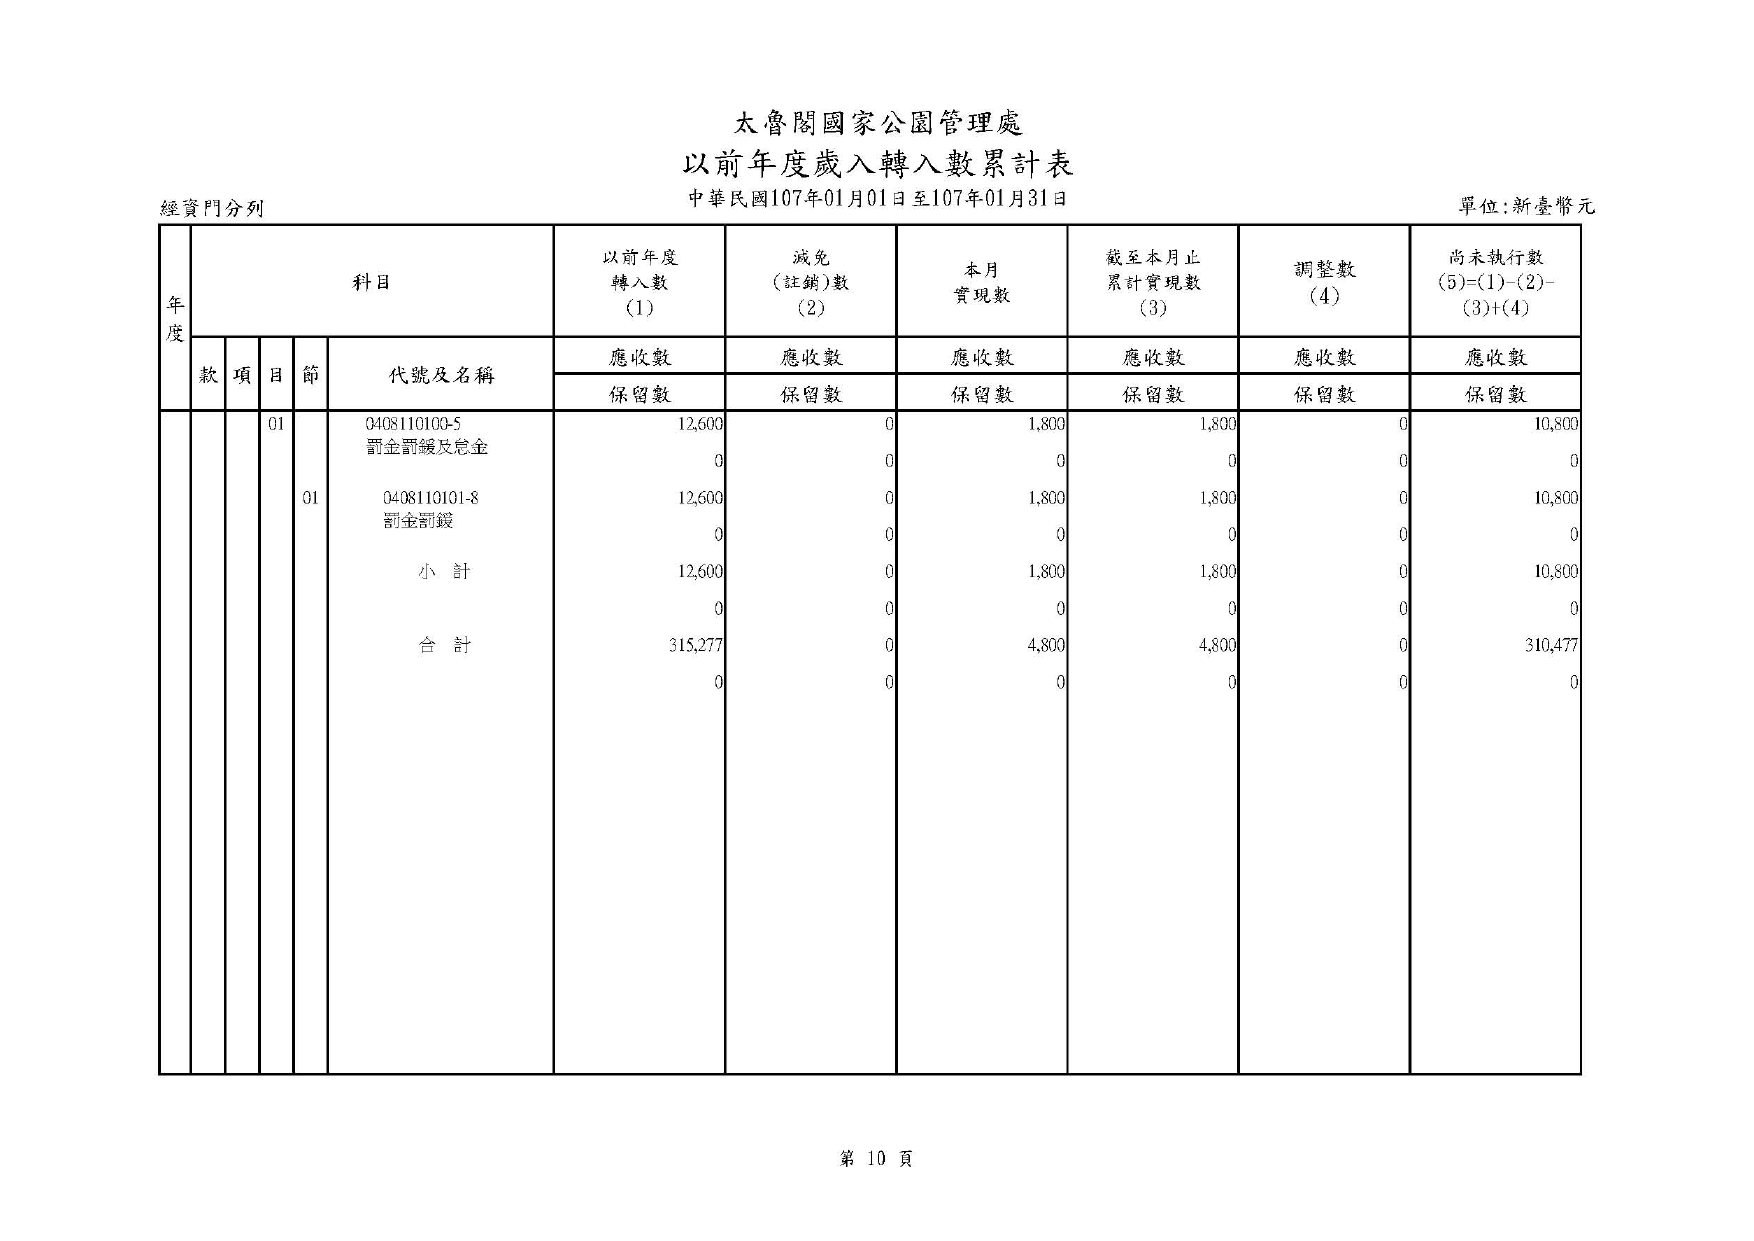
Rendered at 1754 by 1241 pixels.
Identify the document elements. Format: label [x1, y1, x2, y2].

picture [59, 59, 1695, 1216]
